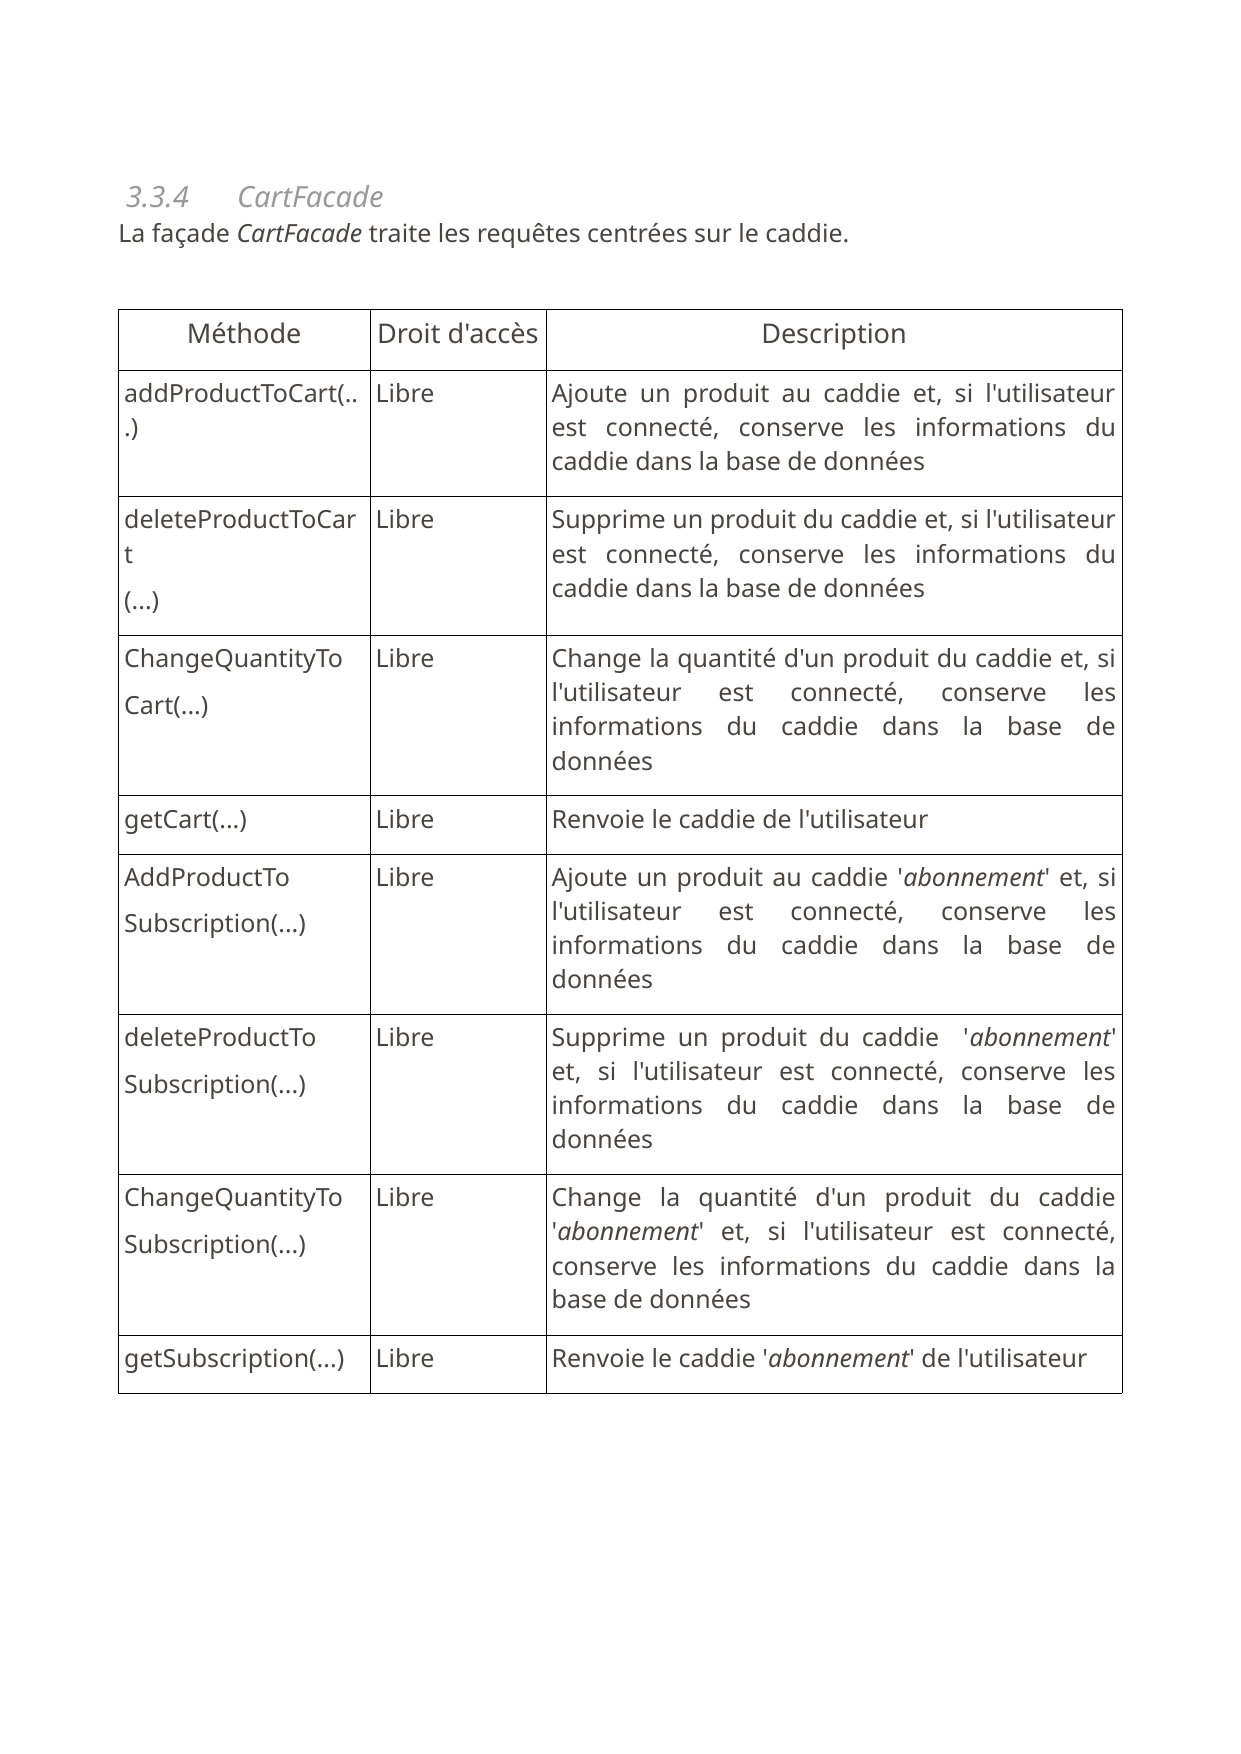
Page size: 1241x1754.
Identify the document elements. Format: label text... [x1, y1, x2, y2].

table_cell Libre [371, 371, 546, 496]
table_cell Libre [371, 796, 546, 853]
table_cell Libre [371, 855, 546, 1014]
table_cell getCart(...) [119, 796, 370, 853]
table_cell Libre [371, 636, 546, 795]
table_cell AddProductTo Subscription(...) [119, 855, 370, 1014]
table_cell deleteProductTo Subscription(...) [119, 1015, 370, 1174]
table_cell Renvoie le caddie 'abonnement' de l'utilisateur [547, 1336, 1122, 1393]
table_cell deleteProductToCart (...) [119, 497, 370, 635]
table_header Droit d'accès [371, 310, 546, 370]
table_header Description [547, 310, 1122, 370]
table_cell getSubscription(...) [119, 1336, 370, 1393]
table_cell Change la quantité d'un produit du caddie et, si l'utilisateur est connecté, conserve les informations du caddie dans la base de données [547, 636, 1122, 795]
table_cell Libre [371, 1336, 546, 1393]
table_cell Supprime un produit du caddie 'abonnement' et, si l'utilisateur est connecté, conserve les informations du caddie dans la base de données [547, 1015, 1122, 1174]
table_cell Supprime un produit du caddie et, si l'utilisateur est connecté, conserve les informations du caddie dans la base de données [547, 497, 1122, 635]
table_cell Libre [371, 1015, 546, 1174]
table_cell Libre [371, 1175, 546, 1334]
table_cell addProductToCart(...) [119, 371, 370, 496]
table_cell Ajoute un produit au caddie 'abonnement' et, si l'utilisateur est connecté, conserve les informations du caddie dans la base de données [547, 855, 1122, 1014]
table_cell Renvoie le caddie de l'utilisateur [547, 796, 1122, 853]
table_cell ChangeQuantityTo Subscription(...) [119, 1175, 370, 1334]
table_cell Libre [371, 497, 546, 635]
table_cell Change la quantité d'un produit du caddie 'abonnement' et, si l'utilisateur est connecté, conserve les informations du caddie dans la base de données [547, 1175, 1122, 1334]
text La façade CartFacade traite les requêtes centrées sur le caddie. [118, 216, 1122, 250]
table_cell Ajoute un produit au caddie et, si l'utilisateur est connecté, conserve les informations du caddie dans la base de données [547, 371, 1122, 496]
table_header Méthode [119, 310, 370, 370]
table_cell ChangeQuantityTo Cart(...) [119, 636, 370, 795]
subtitle CartFacade [118, 176, 1181, 216]
